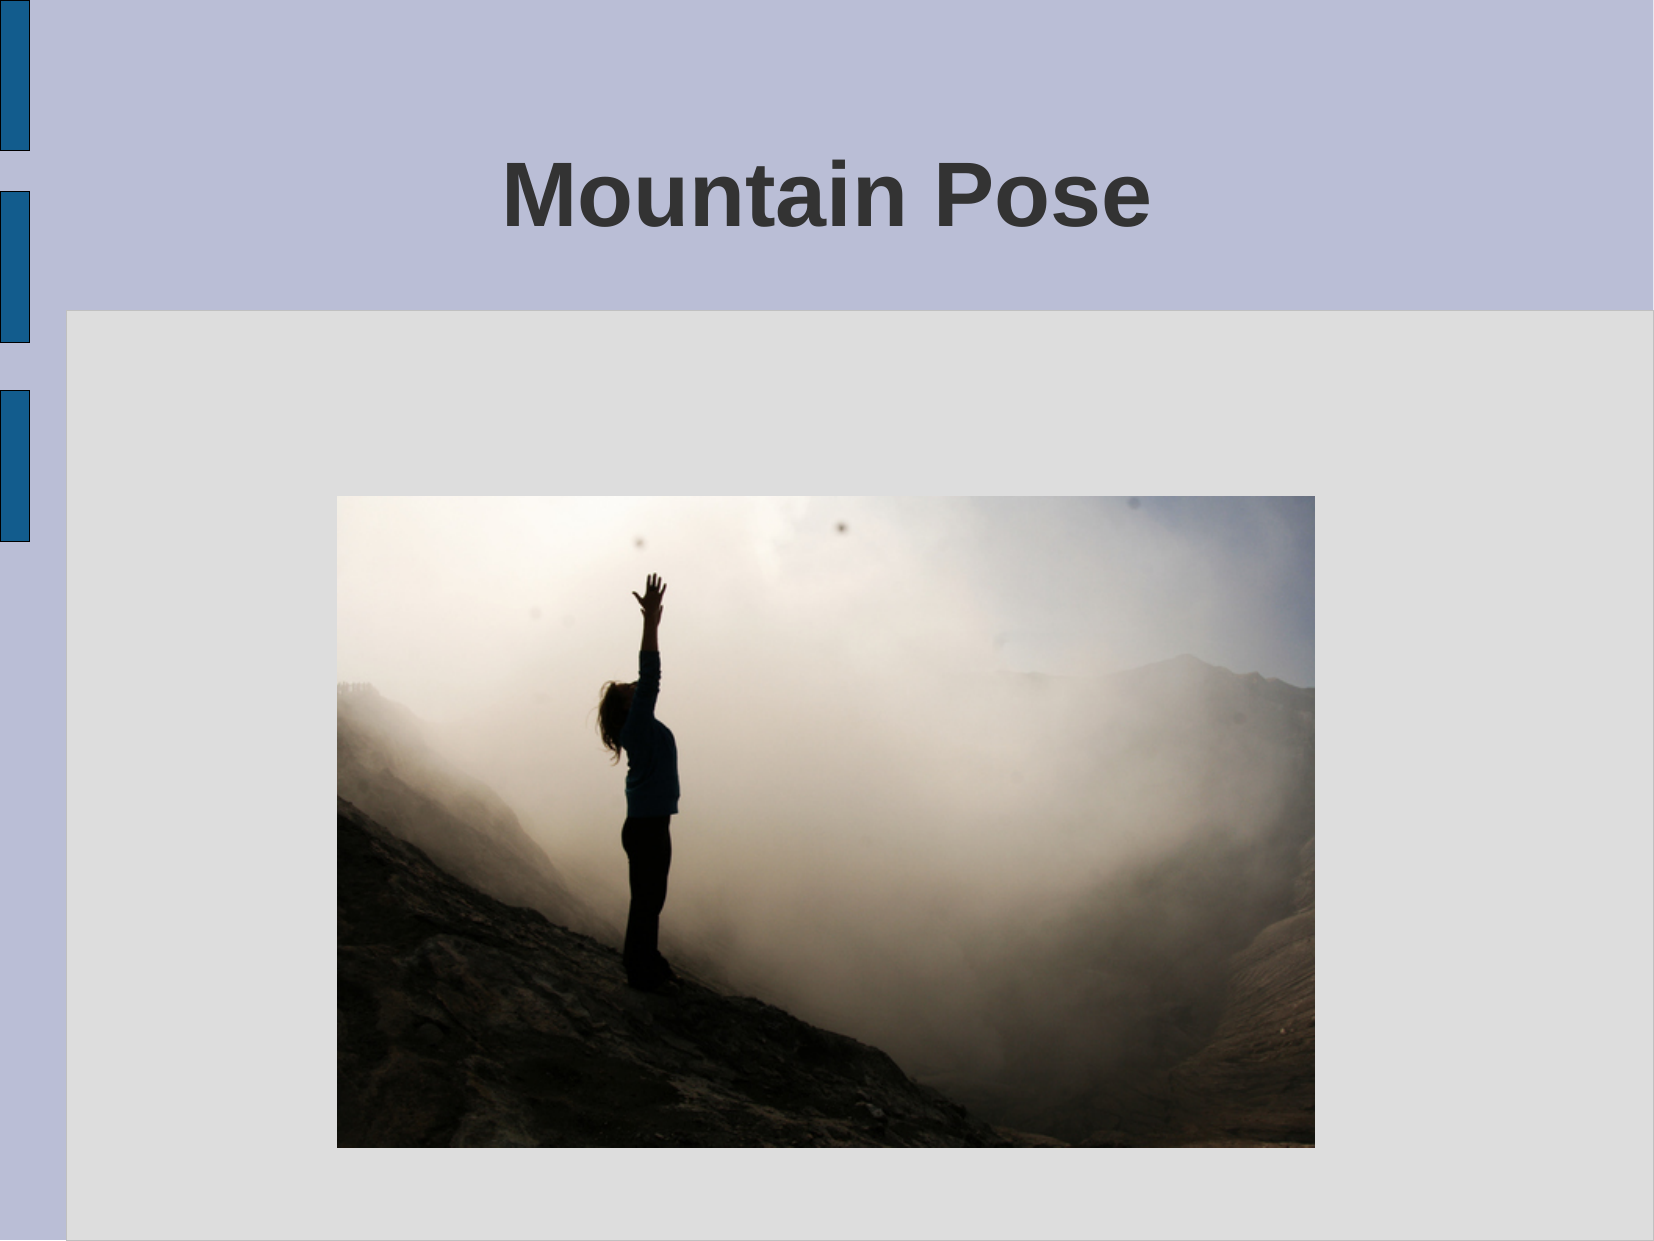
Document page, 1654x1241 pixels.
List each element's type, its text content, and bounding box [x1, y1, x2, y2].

title Mountain Pose [121, 91, 1534, 299]
picture [337, 496, 1315, 1148]
